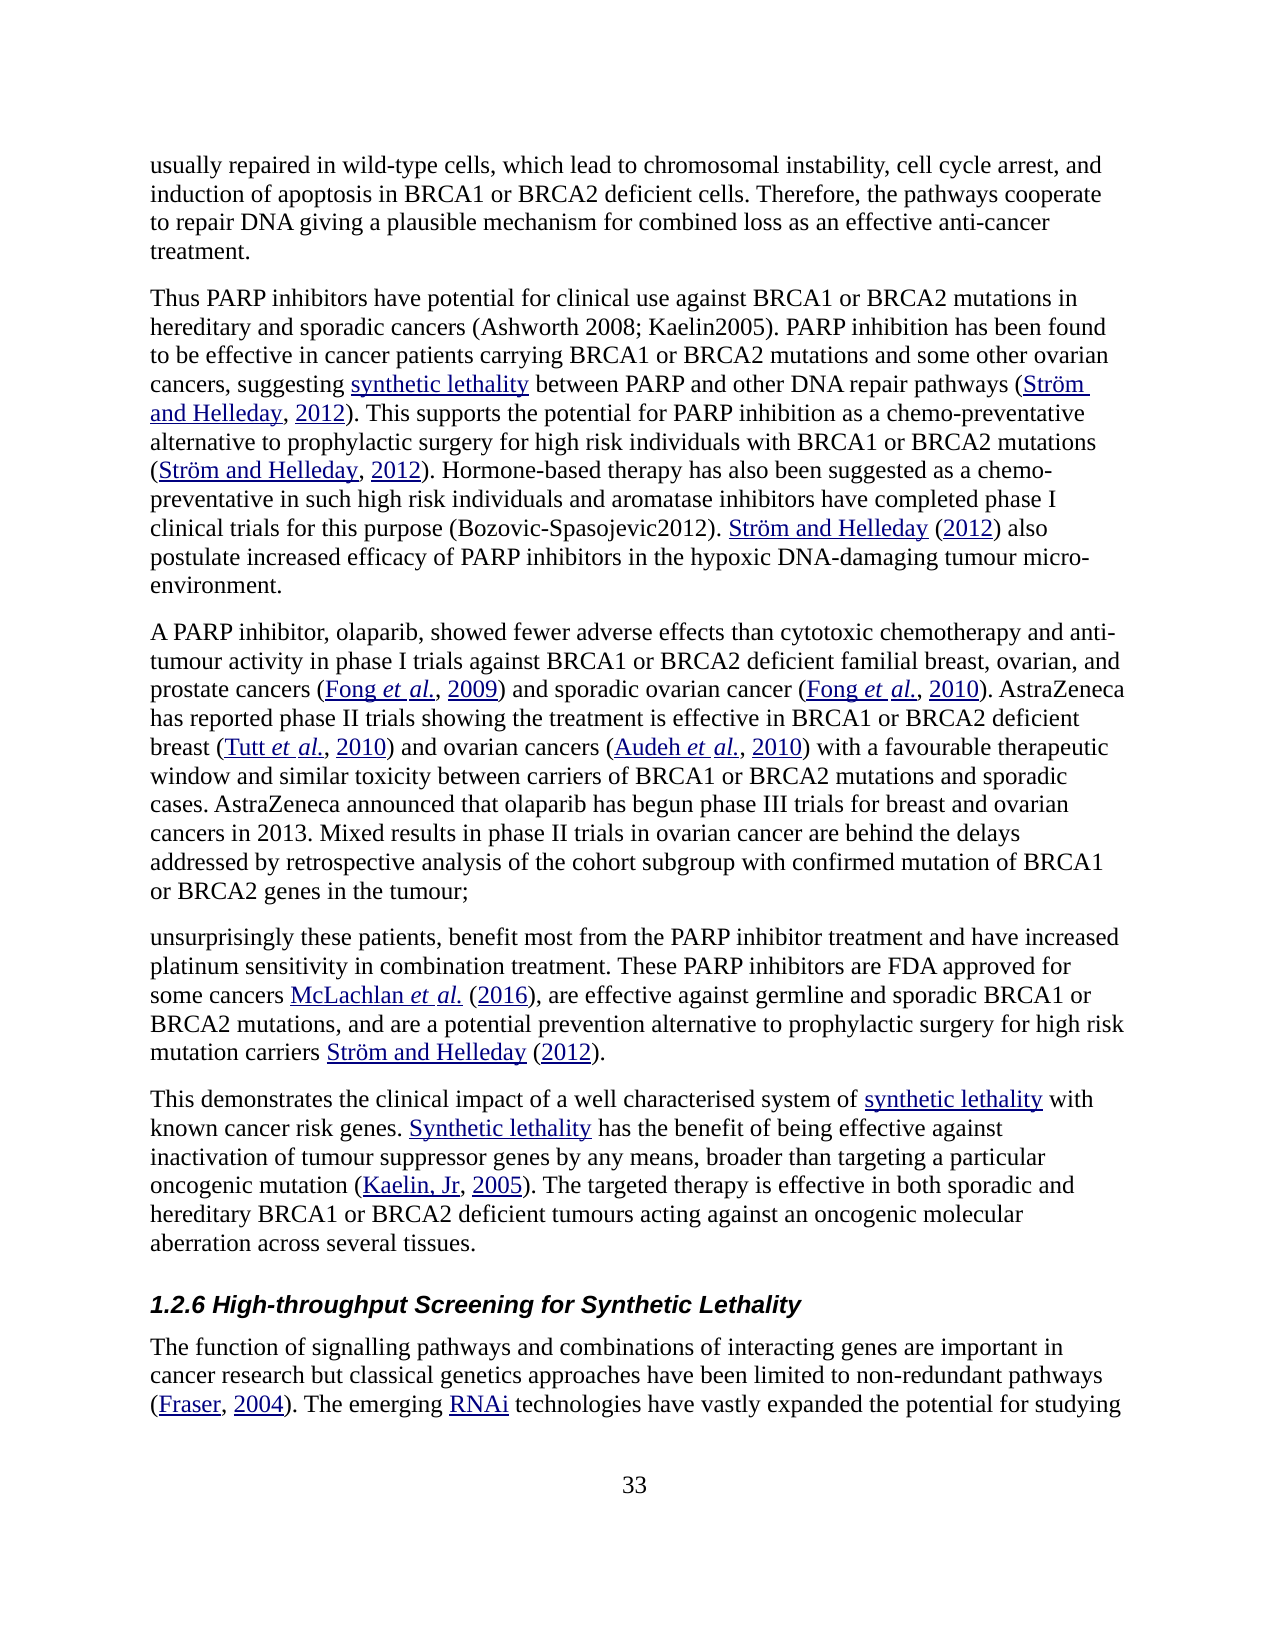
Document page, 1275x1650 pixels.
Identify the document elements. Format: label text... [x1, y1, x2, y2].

subtitle 1.2.6 High-throughput Screening for Synthetic Lethality [150, 1291, 1125, 1319]
text A PARP inhibitor, olaparib, showed fewer adverse effects than cytotoxic chemotherapy and anti-tumour activity in phase I trials against BRCA1 or BRCA2 deficient familial breast, ovarian, and prostate cancers (Fong et al., 2009) and sporadic ovarian cancer (Fong et al., 2010). AstraZeneca has reported phase II trials showing the treatment is effective in BRCA1 or BRCA2 deficient breast (Tutt et al., 2010) and ovarian cancers (Audeh et al., 2010) with a favourable therapeutic window and similar toxicity between carriers of BRCA1 or BRCA2 mutations and sporadic cases. AstraZeneca announced that olaparib has begun phase III trials for breast and ovarian cancers in 2013. Mixed results in phase II trials in ovarian cancer are behind the delays addressed by retrospective analysis of the cohort subgroup with confirmed mutation of BRCA1 or BRCA2 genes in the tumour; [150, 617, 1125, 904]
text Thus PARP inhibitors have potential for clinical use against BRCA1 or BRCA2 mutations in hereditary and sporadic cancers (Ashworth 2008; Kaelin2005). PARP inhibition has been found to be effective in cancer patients carrying BRCA1 or BRCA2 mutations and some other ovarian cancers, suggesting synthetic lethality between PARP and other DNA repair pathways (Ström and Helleday, 2012). This supports the potential for PARP inhibition as a chemo-preventative alternative to prophylactic surgery for high risk individuals with BRCA1 or BRCA2 mutations (Ström and Helleday, 2012). Hormone-based therapy has also been suggested as a chemo-preventative in such high risk individuals and aromatase inhibitors have completed phase I clinical trials for this purpose (Bozovic-Spasojevic2012). Ström and Helleday (2012) also postulate increased efficacy of PARP inhibitors in the hypoxic DNA-damaging tumour micro-environment. [150, 283, 1125, 599]
text unsurprisingly these patients, benefit most from the PARP inhibitor treatment and have increased platinum sensitivity in combination treatment. These PARP inhibitors are FDA approved for some cancers McLachlan et al. (2016), are effective against germline and sporadic BRCA1 or BRCA2 mutations, and are a potential prevention alternative to prophylactic surgery for high risk mutation carriers Ström and Helleday (2012). [150, 922, 1125, 1066]
text The function of signalling pathways and combinations of interacting genes are important in cancer research but classical genetics approaches have been limited to non-redundant pathways (Fraser, 2004). The emerging RNAi technologies have vastly expanded the potential for studying [150, 1332, 1125, 1418]
text This demonstrates the clinical impact of a well characterised system of synthetic lethality with known cancer risk genes. Synthetic lethality has the benefit of being effective against inactivation of tumour suppressor genes by any means, broader than targeting a particular oncogenic mutation (Kaelin, Jr, 2005). The targeted therapy is effective in both sporadic and hereditary BRCA1 or BRCA2 deficient tumours acting against an oncogenic molecular aberration across several tissues. [150, 1084, 1125, 1257]
text usually repaired in wild-type cells, which lead to chromosomal instability, cell cycle arrest, and induction of apoptosis in BRCA1 or BRCA2 deficient cells. Therefore, the pathways cooperate to repair DNA giving a plausible mechanism for combined loss as an effective anti-cancer treatment. [150, 150, 1125, 265]
